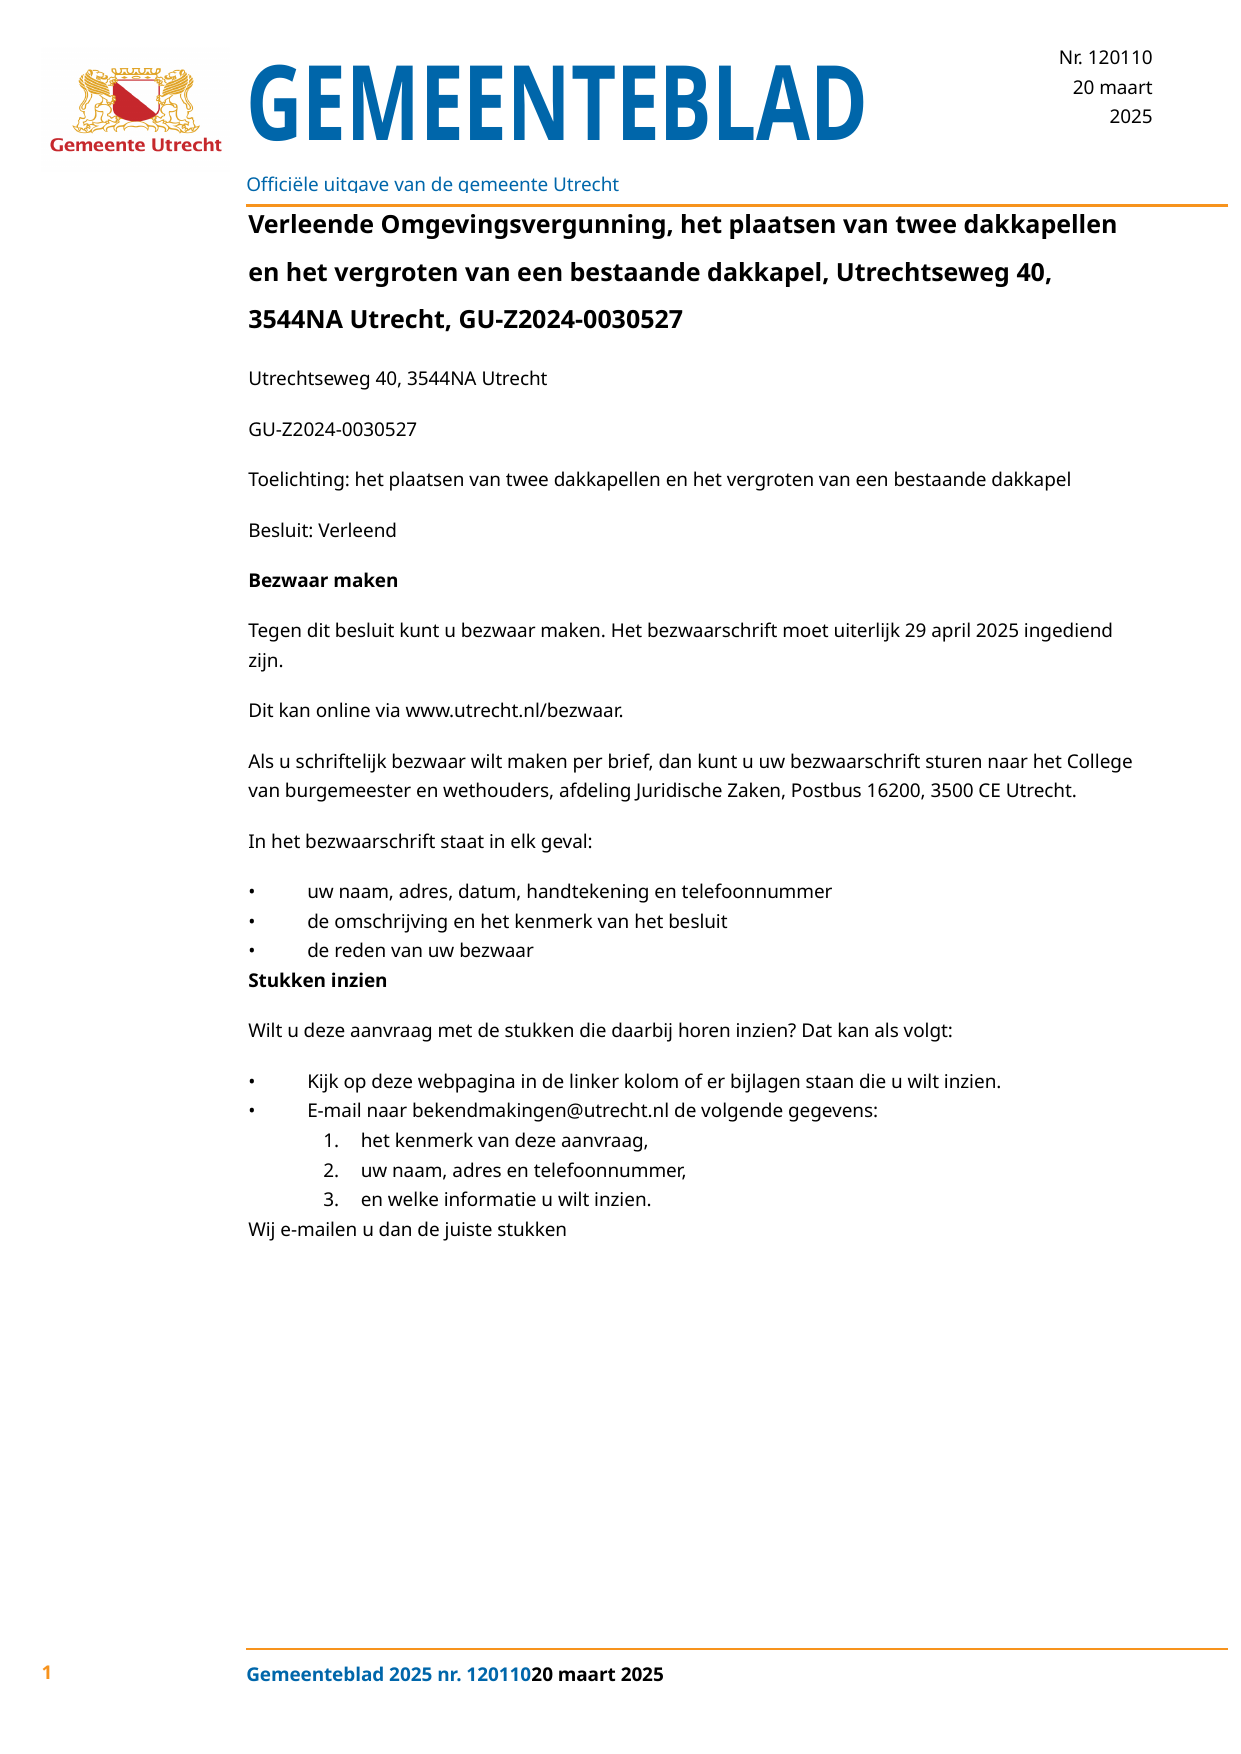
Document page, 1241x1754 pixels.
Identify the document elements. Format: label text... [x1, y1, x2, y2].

text Als u schriftelijk bezwaar wilt maken per brief, dan kunt u uw bezwaarschrift sturen naar het College van burgemeester en wethouders, afdeling Juridische Zaken, Postbus 16200, 3500 CE Utrecht. [248, 748, 1152, 803]
list en welke informatie u wilt inzien. [323, 1186, 1152, 1212]
picture [41, 47, 231, 172]
list het kenmerk van deze aanvraag, [323, 1127, 1152, 1153]
list de omschrijving en het kenmerk van het besluit [248, 908, 1152, 934]
text Stukken inzien [248, 967, 1152, 993]
text In het bezwaarschrift staat in elk geval: [248, 828, 1152, 854]
list uw naam, adres en telefoonnummer, [323, 1157, 1152, 1182]
text Wilt u deze aanvraag met de stukken die daarbij horen inzien? Dat kan als volgt: [248, 1018, 1152, 1043]
text Bezwaar maken [248, 567, 1152, 593]
text Utrechtseweg 40, 3544NA Utrecht [248, 366, 1152, 391]
text GU-Z2024-0030527 [248, 416, 1152, 442]
text Besluit: Verleend [248, 517, 1152, 542]
text Dit kan online via www.utrecht.nl/bezwaar. [248, 698, 1152, 723]
list de reden van uw bezwaar [248, 938, 1152, 963]
text Tegen dit besluit kunt u bezwaar maken. Het bezwaarschrift moet uiterlijk 29 april 2025 ingediend zijn. [248, 618, 1152, 673]
list Kijk op deze webpagina in de linker kolom of er bijlagen staan die u wilt inzien. [248, 1068, 1152, 1094]
list E-mail naar bekendmakingen@utrecht.nl de volgende gegevens: [248, 1098, 1152, 1123]
list uw naam, adres, datum, handtekening en telefoonnummer [248, 878, 1152, 904]
text Wij e-mailen u dan de juiste stukken [248, 1216, 1152, 1242]
text Verleende Omgevingsvergunning, het plaatsen van twee dakkapellen en het vergroten van een bestaande dakkapel, Utrechtseweg 40, 3544NA Utrecht, GU-Z2024-0030527 [248, 207, 1152, 336]
text Toelichting: het plaatsen van twee dakkapellen en het vergroten van een bestaande dakkapel [248, 466, 1152, 492]
